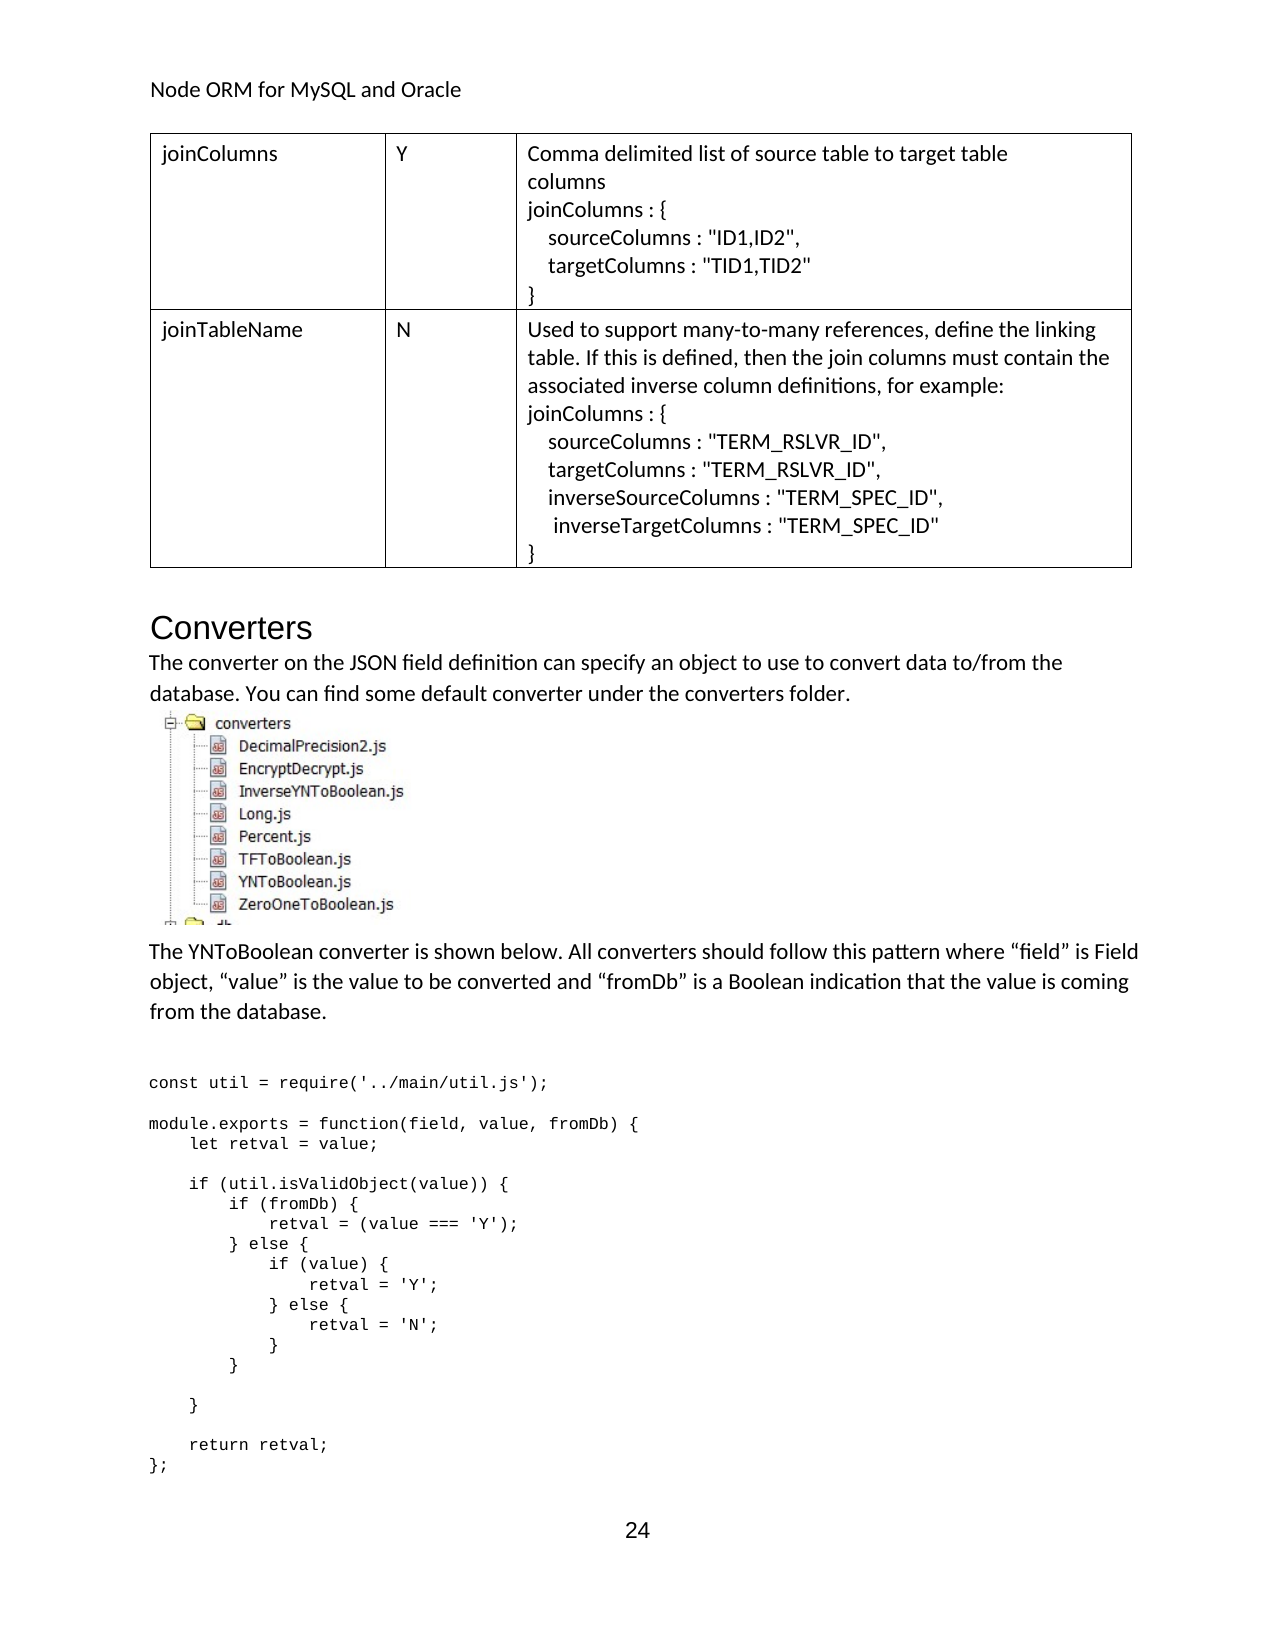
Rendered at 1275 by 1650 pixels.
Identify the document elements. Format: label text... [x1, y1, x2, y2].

table_cell Y [386, 134, 516, 309]
text module.exports = function(field, value, fromDb) { [149, 1115, 1142, 1134]
table_cell joinTableName [151, 310, 385, 567]
text }; [149, 1457, 1142, 1476]
text retval = 'Y'; [149, 1276, 1142, 1295]
text let retval = value; [149, 1135, 1142, 1154]
text } [149, 1356, 1142, 1375]
table_cell N [386, 310, 516, 567]
table_cell Used to support many-to-many references, define the linking table. If this is defined, then the join columns must contain the associated inverse column definitions, for example: joinColumns : { sourceColumns : "TERM_RSLVR_ID", targetColumns : "TERM_RSLVR_ID", inverseSourceColumns : "TERM_SPEC_ID", inverseTargetColumns : "TERM_SPEC_ID" } [517, 310, 1131, 567]
text retval = 'N'; [149, 1316, 1142, 1335]
picture [150, 710, 442, 925]
text } else { [149, 1296, 1142, 1315]
text if (util.isValidObject(value)) { [149, 1176, 1142, 1194]
text const util = require('../main/util.js'); [149, 1075, 1142, 1094]
text if (fromDb) { [149, 1196, 1142, 1214]
text retval = (value === 'Y'); [149, 1216, 1142, 1234]
text if (value) { [149, 1256, 1142, 1275]
text } [149, 1336, 1142, 1355]
table_cell joinColumns [151, 134, 385, 309]
subtitle Converters [150, 608, 1143, 646]
text return retval; [149, 1437, 1142, 1456]
text } [149, 1397, 1142, 1416]
text The YNToBoolean converter is shown below. All converters should follow this pattern where “field” is Field object, “value” is the value to be converted and “fromDb” is a Boolean indication that the value is coming from the database. [148, 937, 1142, 1025]
text } else { [149, 1236, 1142, 1255]
table_cell Comma delimited list of source table to target table columns joinColumns : { sourceColumns : "ID1,ID2", targetColumns : "TID1,TID2" } [517, 134, 1131, 309]
text The converter on the JSON field definition can specify an object to use to convert data to/from the database. You can find some default converter under the converters folder. [148, 648, 1132, 707]
